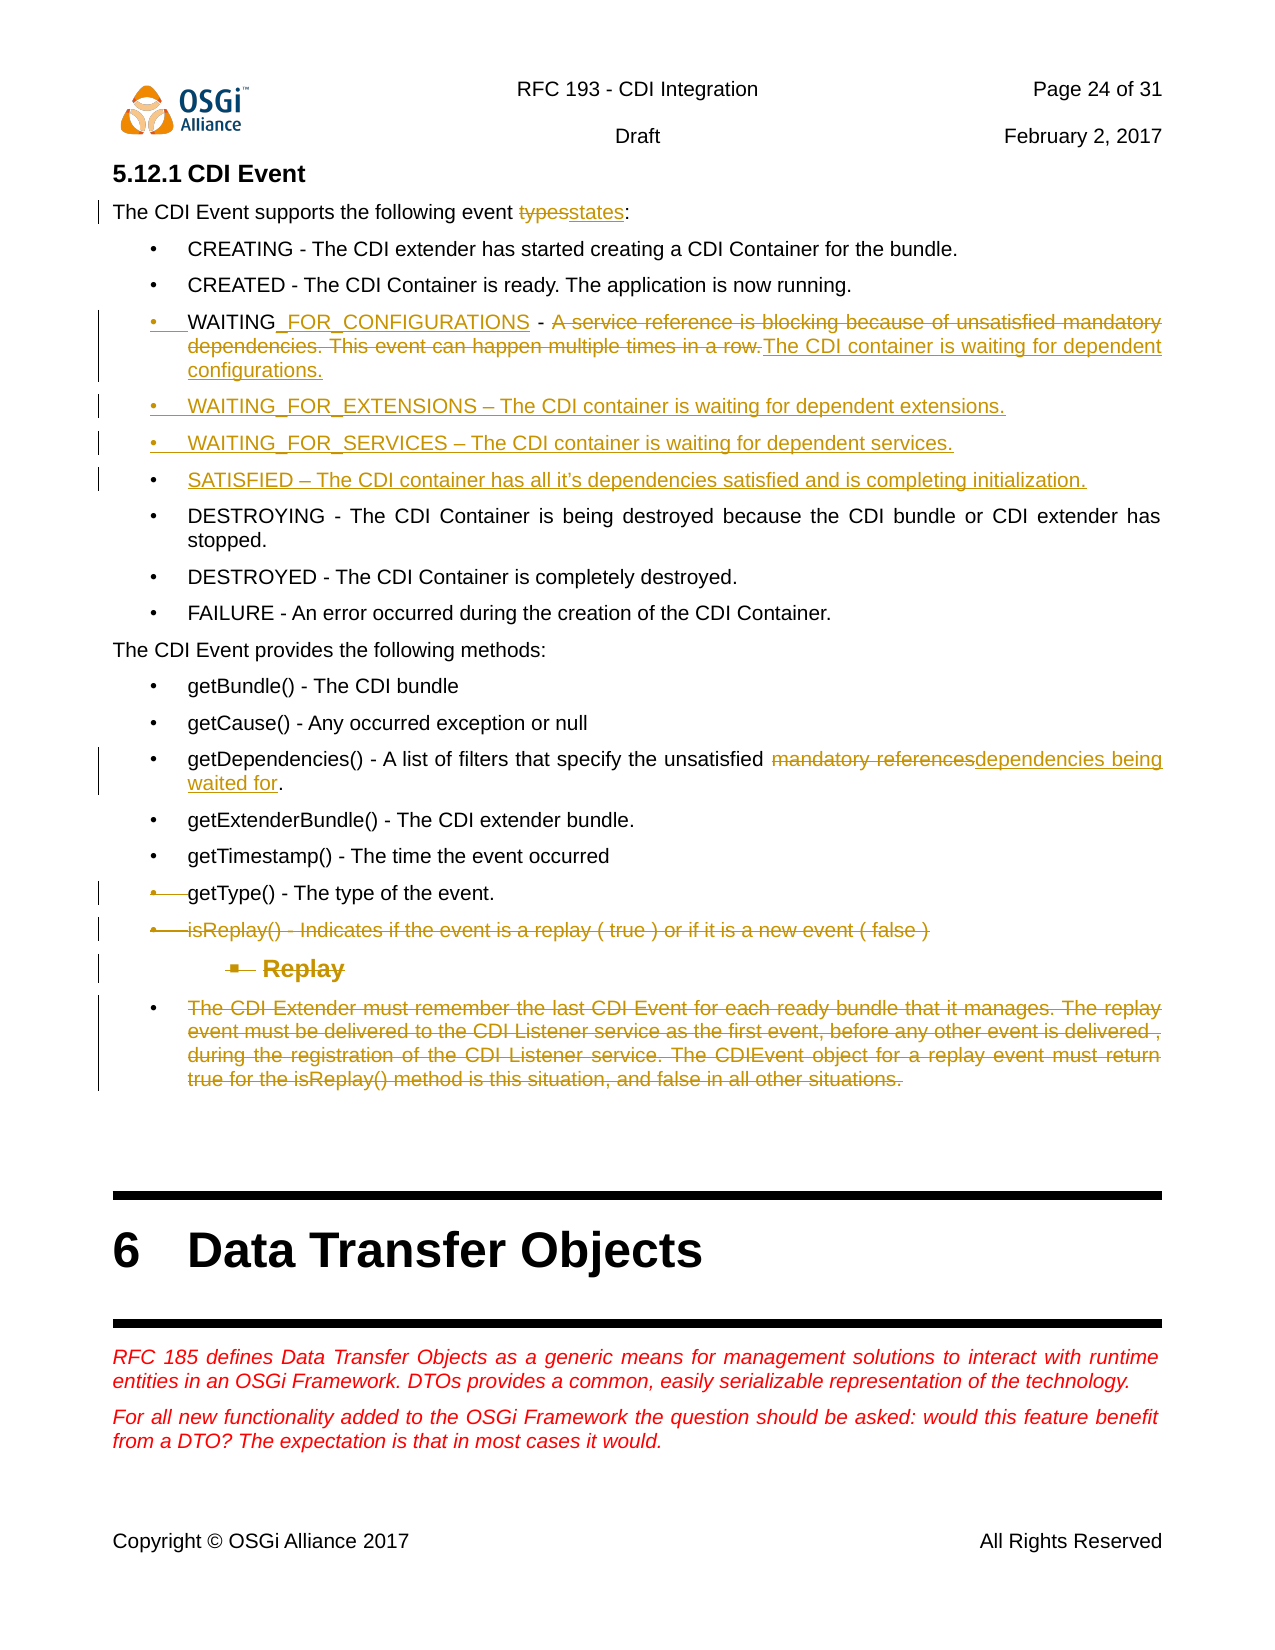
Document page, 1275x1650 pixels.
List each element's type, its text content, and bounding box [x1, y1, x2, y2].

list getBundle() - The CDI bundle [150, 674, 1162, 698]
text For all new functionality added to the OSGi Framework the question should be asked: would this feature benefit from a DTO? The expectation is that in most cases it would. [112, 1405, 1162, 1453]
list CREATING - The CDI extender has started creating a CDI Container for the bundle. [150, 237, 1162, 261]
text The CDI Event provides the following methods: [112, 638, 1162, 662]
list CREATED - The CDI Container is ready. The application is now running. [150, 273, 1162, 297]
text RFC 185 defines Data Transfer Objects as a generic means for management solutions to interact with runtime entities in an OSGi Framework. DTOs provides a common, easily serializable representation of the technology. [112, 1344, 1162, 1392]
subtitle CDI Event [112, 159, 1162, 188]
list getExtenderBundle() - The CDI extender bundle. [150, 808, 1162, 832]
list WAITING_FOR_EXTENSIONS – The CDI container is waiting for dependent extensions. [150, 394, 1162, 418]
list FAILURE - An error occurred during the creation of the CDI Container. [150, 601, 1162, 625]
list WAITING_FOR_CONFIGURATIONS - The CDI container is waiting for dependent configurations. [150, 310, 1162, 382]
list WAITING_FOR_SERVICES – The CDI container is waiting for dependent services. [150, 431, 1162, 455]
picture [113, 78, 257, 142]
list getTimestamp() - The time the event occurred [150, 844, 1162, 868]
subtitle Data Transfer Objects [112, 1192, 1162, 1328]
list getDependencies() - A list of filters that specify the unsatisfied dependencies being waited for. [150, 747, 1162, 795]
list getType() - The type of the event. [150, 881, 1162, 905]
text The CDI Event supports the following event states: [112, 200, 1162, 224]
list DESTROYED - The CDI Container is completely destroyed. [150, 564, 1162, 588]
list SATISFIED – The CDI container has all it’s dependencies satisfied and is completing initialization. [150, 467, 1162, 491]
list DESTROYING - The CDI Container is being destroyed because the CDI bundle or CDI extender has stopped. [150, 504, 1162, 552]
list getCause() - Any occurred exception or null [150, 711, 1162, 735]
